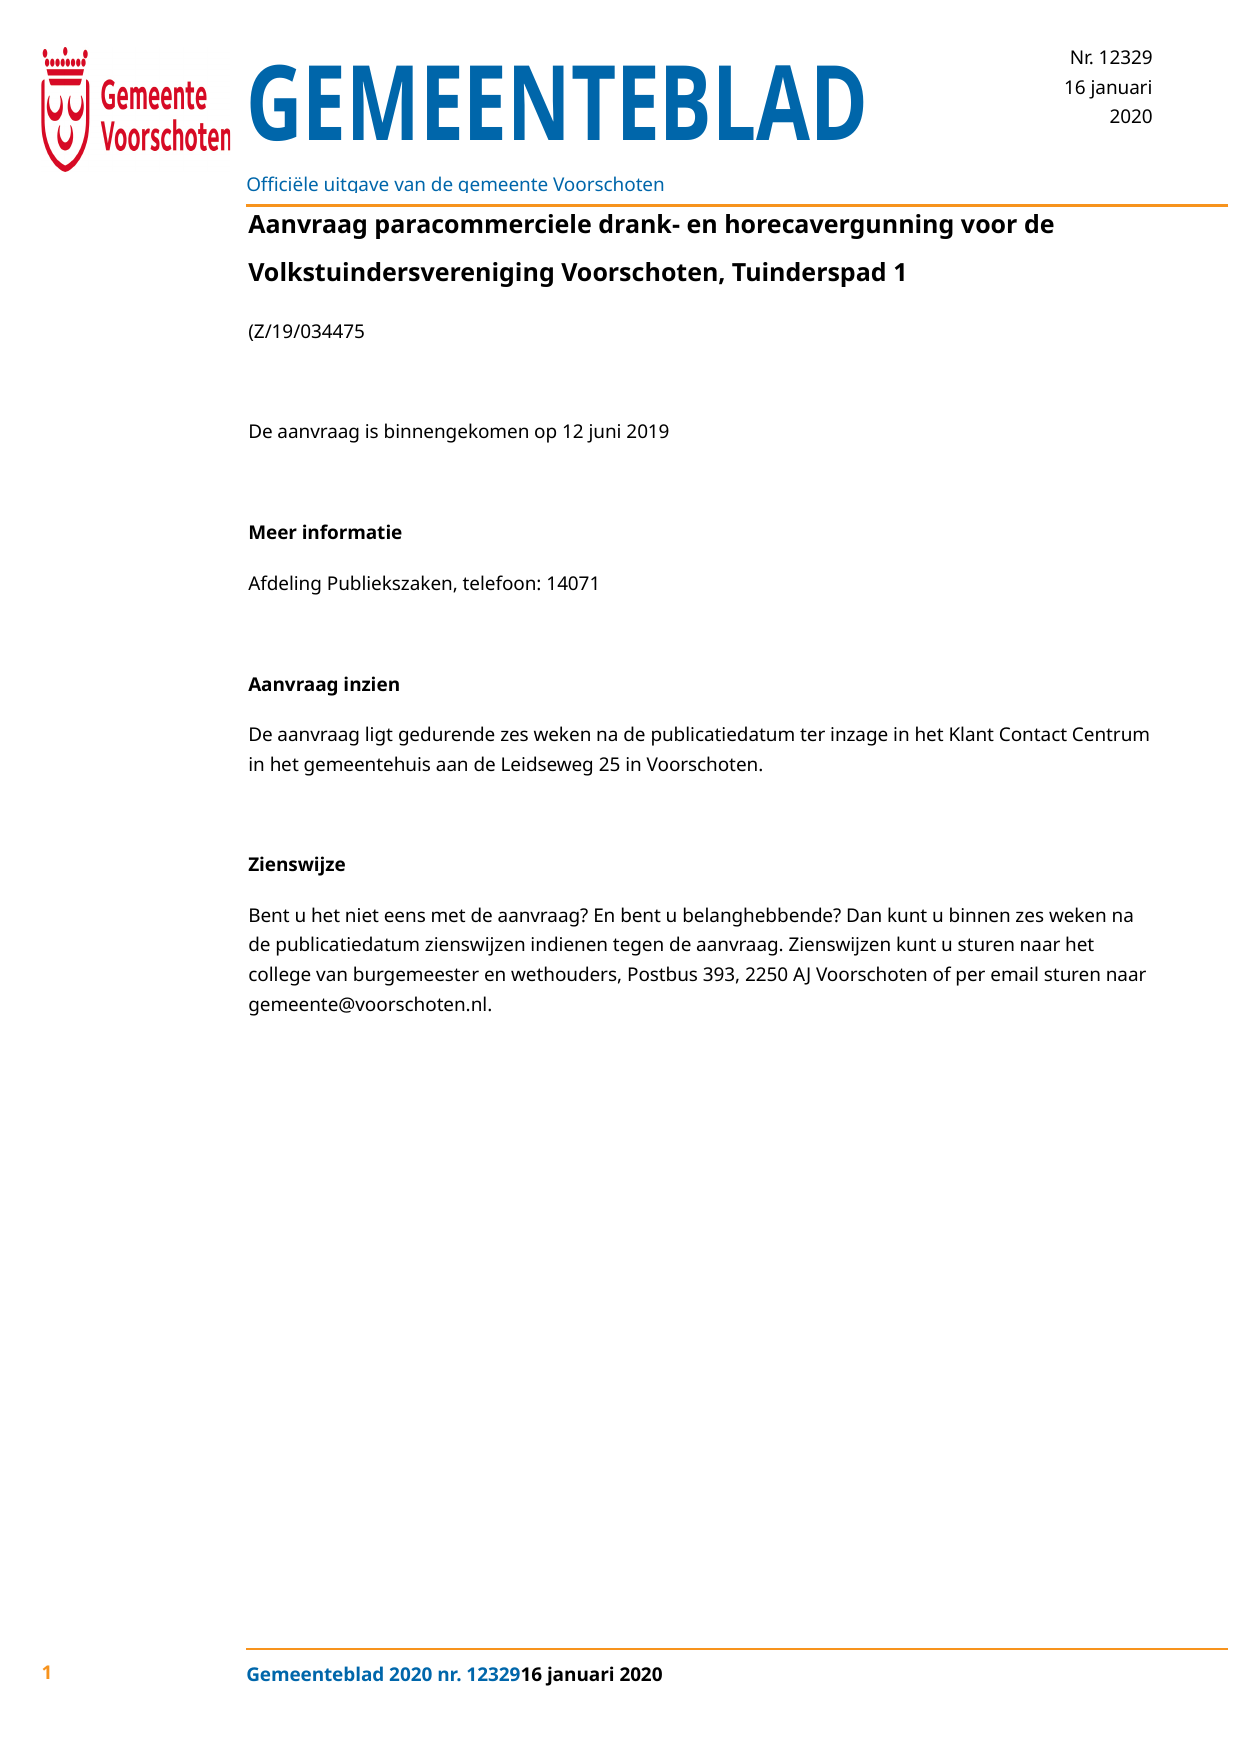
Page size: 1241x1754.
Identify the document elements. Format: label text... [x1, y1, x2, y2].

text De aanvraag is binnengekomen op 12 juni 2019 [248, 419, 1152, 444]
text De aanvraag ligt gedurende zes weken na de publicatiedatum ter inzage in het Klant Contact Centrum in het gemeentehuis aan de Leidseweg 25 in Voorschoten. [248, 721, 1152, 777]
text Zienswijze [248, 852, 1152, 877]
text (Z/19/034475 [248, 318, 1152, 344]
text Aanvraag inzien [248, 671, 1152, 697]
picture [41, 47, 231, 172]
text Afdeling Publiekszaken, telefoon: 14071 [248, 570, 1152, 596]
text Meer informatie [248, 519, 1152, 545]
text Bent u het niet eens met de aanvraag? En bent u belanghebbende? Dan kunt u binnen zes weken na de publicatiedatum zienswijzen indienen tegen de aanvraag. Zienswijzen kunt u sturen naar het college van burgemeester en wethouders, Postbus 393, 2250 AJ Voorschoten of per email sturen naar gemeente@voorschoten.nl. [248, 902, 1152, 1017]
text Aanvraag paracommerciele drank- en horecavergunning voor de Volkstuindersvereniging Voorschoten, Tuinderspad 1 [248, 207, 1152, 288]
